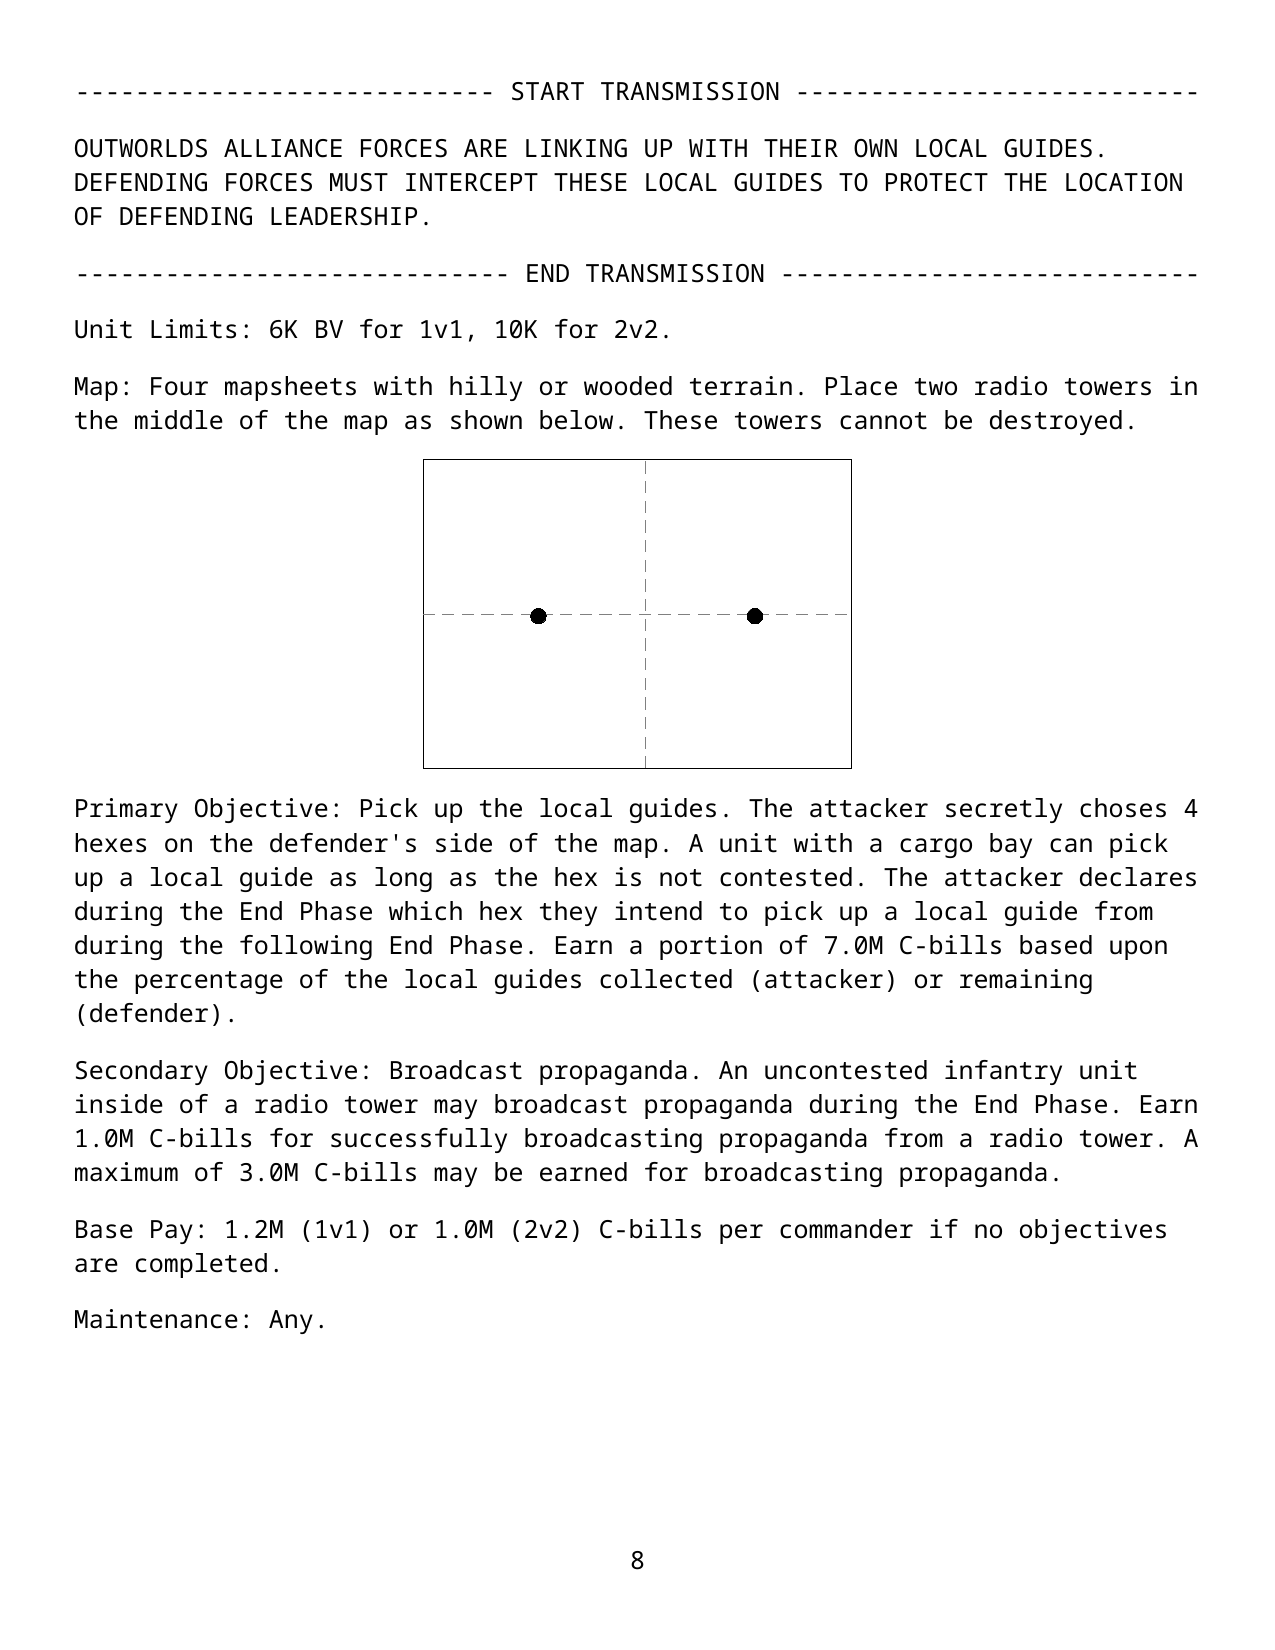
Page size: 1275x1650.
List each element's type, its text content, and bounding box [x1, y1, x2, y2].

text Maintenance: Any. [73, 1302, 1201, 1336]
text Base Pay: 1.2M (1v1) or 1.0M (2v2) C-bills per commander if no objectives are completed. [73, 1211, 1201, 1279]
text ---------------------------- START TRANSMISSION --------------------------- [73, 73, 1201, 108]
text Primary Objective: Pick up the local guides. The attacker secretly choses 4 hexes on the defender's side of the map. A unit with a cargo bay can pick up a local guide as long as the hex is not contested. The attacker declares during the End Phase which hex they intend to pick up a local guide from during the following End Phase. Earn a portion of 7.0M C-bills based upon the percentage of the local guides collected (attacker) or remaining (defender). [73, 791, 1201, 1029]
text Map: Four mapsheets with hilly or wooded terrain. Place two radio towers in the middle of the map as shown below. These towers cannot be destroyed. [73, 369, 1201, 437]
text Secondary Objective: Broadcast propaganda. An uncontested infantry unit inside of a radio tower may broadcast propaganda during the End Phase. Earn 1.0M C-bills for successfully broadcasting propaganda from a radio tower. A maximum of 3.0M C-bills may be earned for broadcasting propaganda. [73, 1052, 1201, 1188]
text Unit Limits: 6K BV for 1v1, 10K for 2v2. [73, 312, 1201, 346]
text ----------------------------- END TRANSMISSION ---------------------------- [73, 232, 1201, 289]
text OUTWORLDS ALLIANCE FORCES ARE LINKING UP WITH THEIR OWN LOCAL GUIDES. DEFENDING FORCES MUST INTERCEPT THESE LOCAL GUIDES TO PROTECT THE LOCATION OF DEFENDING LEADERSHIP. [73, 108, 1201, 232]
